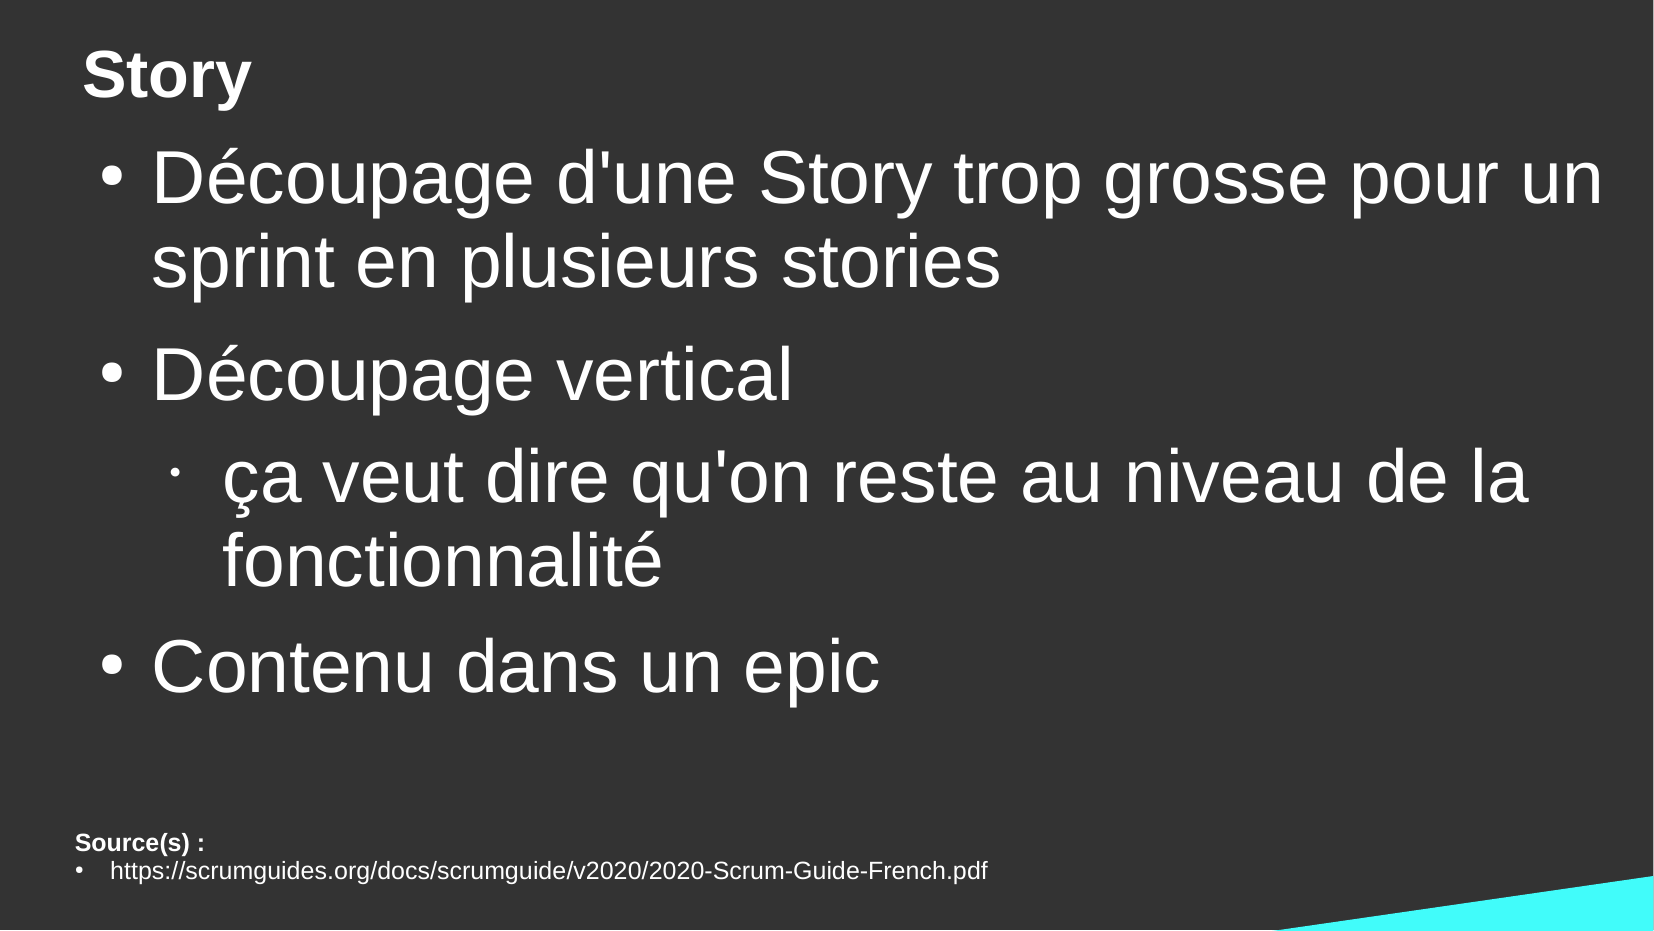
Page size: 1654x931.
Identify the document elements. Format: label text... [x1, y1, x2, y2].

list Découpage d'une Story trop grosse pour un sprint en plusieurs stories Découpage vertical ça veut dire qu'on reste au niveau de la fonctionnalité Contenu dans un epic [80, 135, 1620, 777]
text_box [1272, 875, 1654, 931]
title Story [82, 37, 1571, 122]
text_box Source(s) : https://scrumguides.org/docs/scrumguide/v2020/2020-Scrum-Guide-French.pdf [60, 821, 1546, 921]
